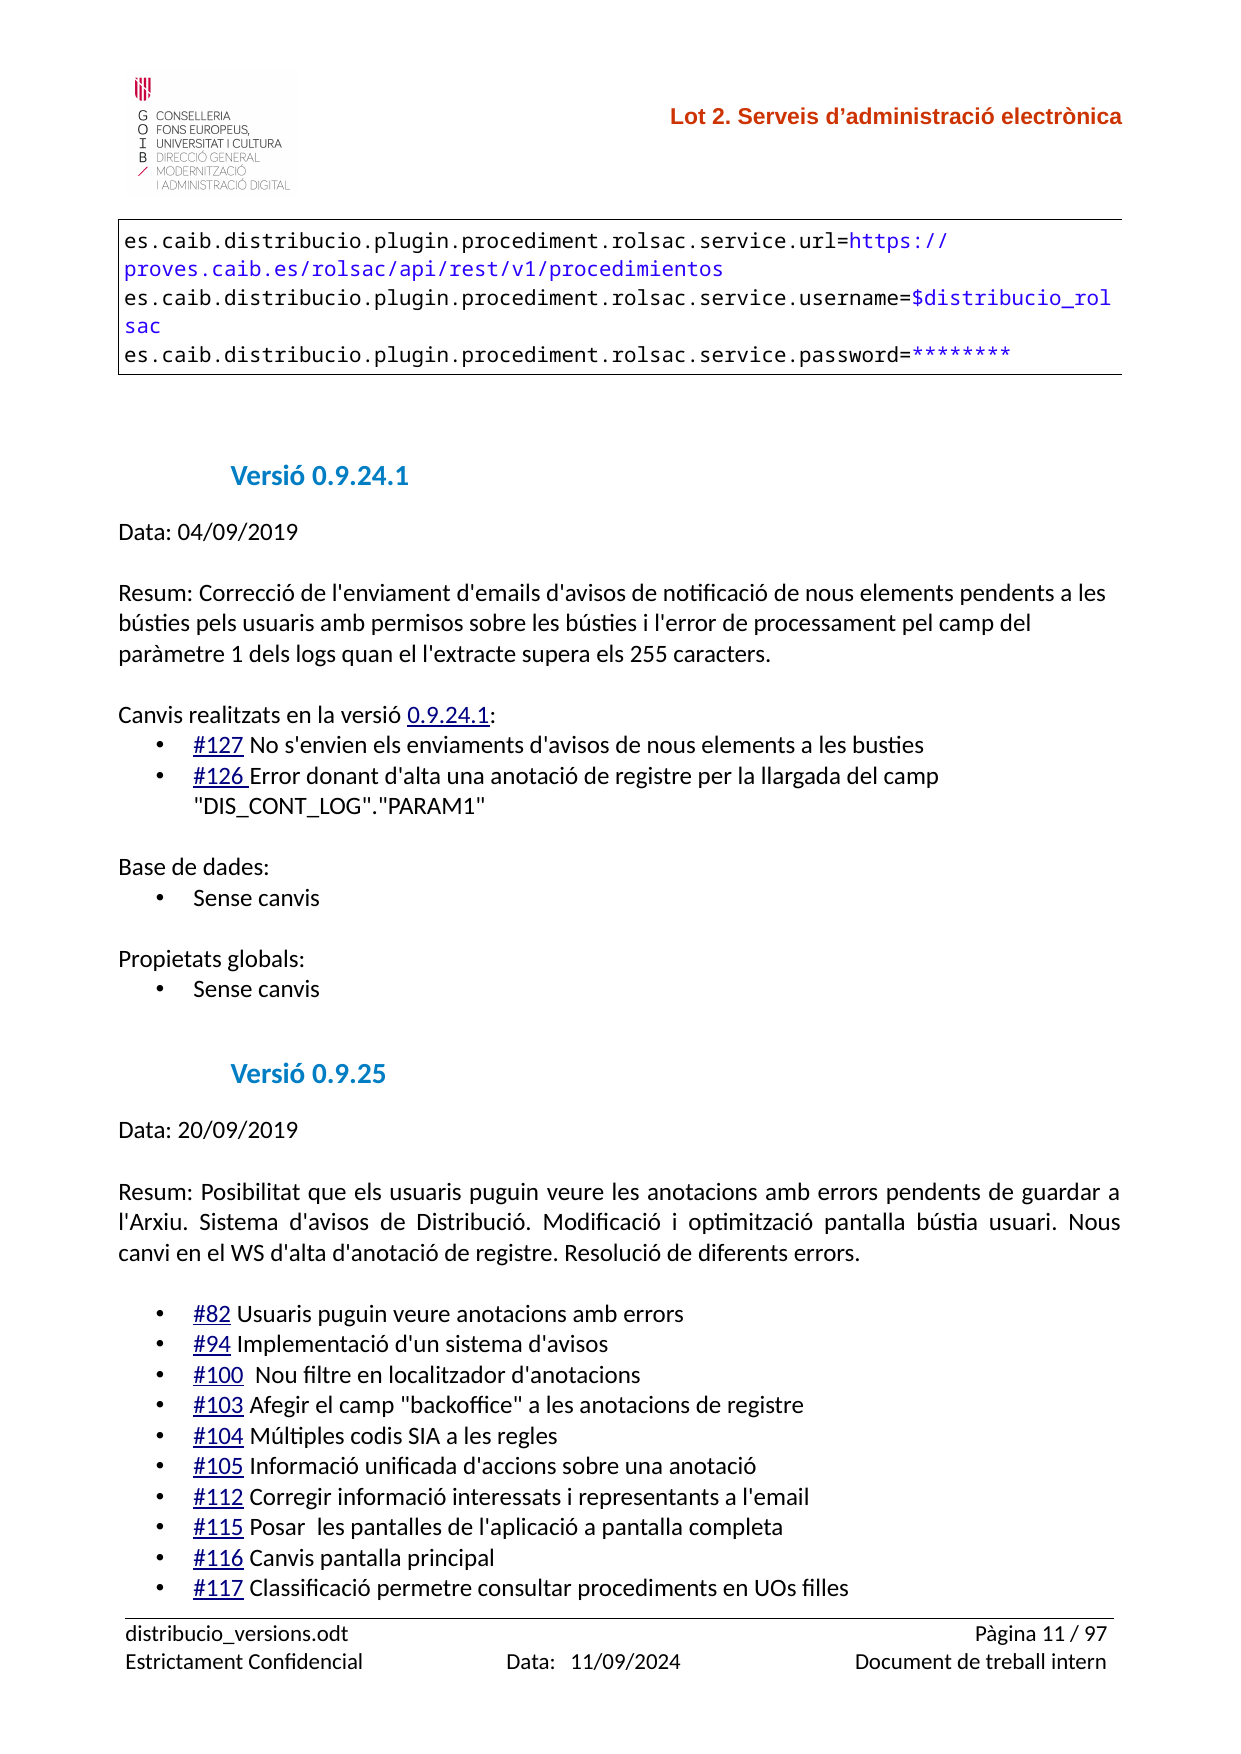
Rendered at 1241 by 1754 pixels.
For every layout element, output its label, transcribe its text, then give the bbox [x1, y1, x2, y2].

text Data: 04/09/2019 [118, 516, 1122, 546]
list #105 Informació unificada d'accions sobre una anotació [156, 1450, 1122, 1481]
text Resum: Posibilitat que els usuaris puguin veure les anotacions amb errors pendents de guardar a l'Arxiu. Sistema d'avisos de Distribució. Modificació i optimització pantalla bústia usuari. Nous canvi en el WS d'alta d'anotació de registre. Resolució de diferents errors. [118, 1176, 1122, 1267]
list #117 Classificació permetre consultar procediments en UOs filles [156, 1572, 1122, 1603]
list Sense canvis [156, 974, 1122, 1004]
list #116 Canvis pantalla principal [156, 1542, 1122, 1572]
list #127 No s'envien els enviaments d'avisos de nous elements a les busties [156, 729, 1122, 760]
list #115 Posar les pantalles de l'aplicació a pantalla completa [156, 1511, 1122, 1542]
list #103 Afegir el camp "backoffice" a les anotacions de registre [156, 1389, 1122, 1420]
list Sense canvis [156, 882, 1122, 913]
picture [126, 70, 299, 197]
text Propietats globals: [118, 943, 1122, 974]
list #82 Usuaris puguin veure anotacions amb errors [156, 1298, 1122, 1328]
list #104 Múltiples codis SIA a les regles [156, 1420, 1122, 1450]
list #100 Nou filtre en localitzador d'anotacions [156, 1359, 1122, 1389]
text Data: 20/09/2019 [118, 1114, 1122, 1145]
subtitle Versió 0.9.25 [153, 1055, 1122, 1091]
text Resum: Correcció de l'enviament d'emails d'avisos de notificació de nous elements pendents a les bústies pels usuaris amb permisos sobre les bústies i l'error de processament pel camp del paràmetre 1 dels logs quan el l'extracte supera els 255 caracters. [118, 577, 1122, 668]
table_header es.caib.distribucio.plugin.procediment.rolsac.service.url=https://proves.caib.es/rolsac/api/rest/v1/procedimientos es.caib.distribucio.plugin.procediment.rolsac.service.username=$distribucio_rolsac es.caib.distribucio.plugin.procediment.rolsac.service.password=******** [119, 220, 1122, 374]
list #94 Implementació d'un sistema d'avisos [156, 1328, 1122, 1359]
text Canvis realitzats en la versió 0.9.24.1: [118, 699, 1122, 729]
list #112 Corregir informació interessats i representants a l'email [156, 1481, 1122, 1511]
subtitle Versió 0.9.24.1 [153, 457, 1122, 492]
list #126 Error donant d'alta una anotació de registre per la llargada del camp "DIS_CONT_LOG"."PARAM1" [156, 760, 1122, 821]
text Base de dades: [118, 852, 1122, 882]
